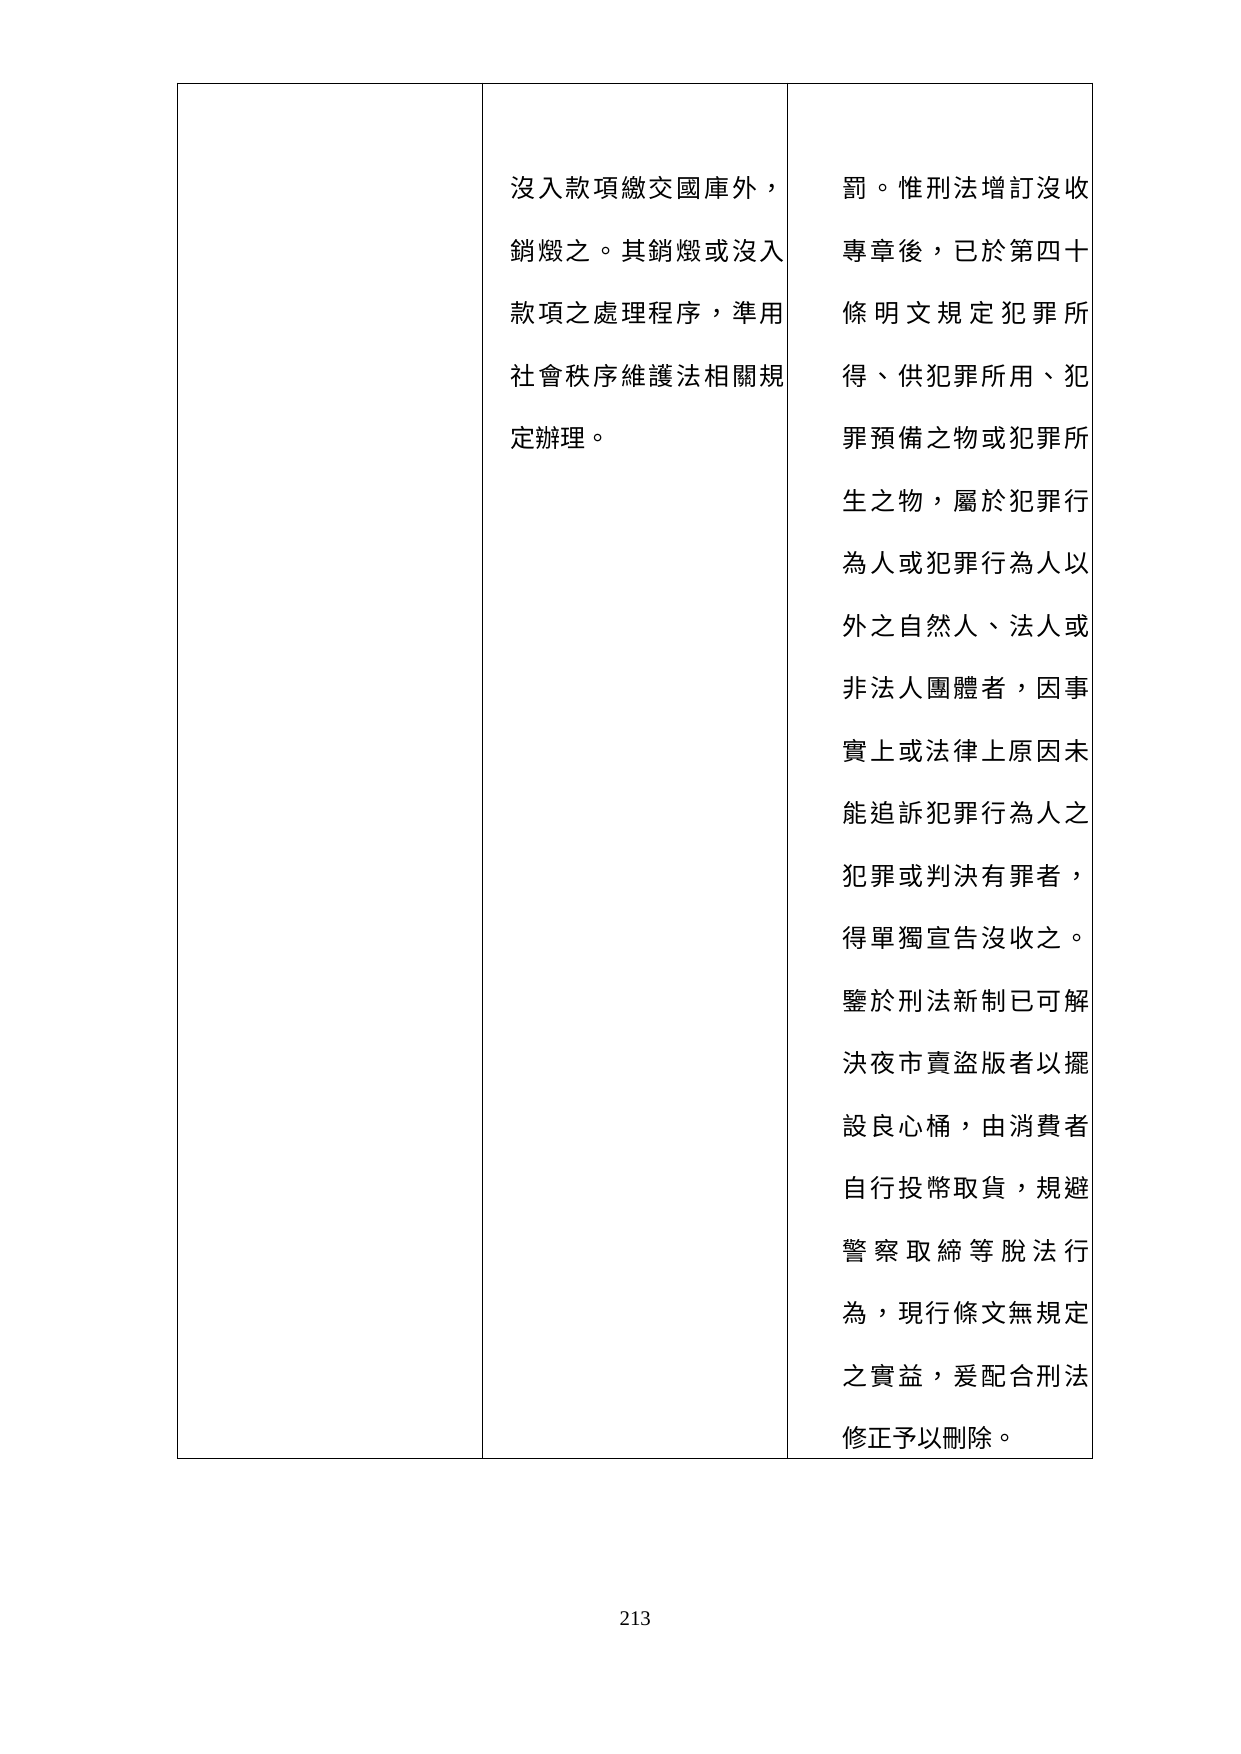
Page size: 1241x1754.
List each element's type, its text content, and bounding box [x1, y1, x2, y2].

table_cell [178, 84, 482, 1458]
table_cell 罰。惟刑法增訂沒收專章後，已於第四十條明文規定犯罪所得、供犯罪所用、犯罪預備之物或犯罪所生之物，屬於犯罪行為人或犯罪行為人以外之自然人、法人或非法人團體者，因事實上或法律上原因未能追訴犯罪行為人之犯罪或判決有罪者，得單獨宣告沒收之。鑒於刑法新制已可解決夜市賣盜版者以擺設良心桶，由消費者自行投幣取貨，規避警察取締等脫法行為，現行條文無規定之實益，爰配合刑法修正予以刪除。 [788, 84, 1092, 1458]
table_cell 沒入款項繳交國庫外，銷燬之。其銷燬或沒入款項之處理程序，準用社會秩序維護法相關規定辦理。 [483, 84, 787, 1458]
